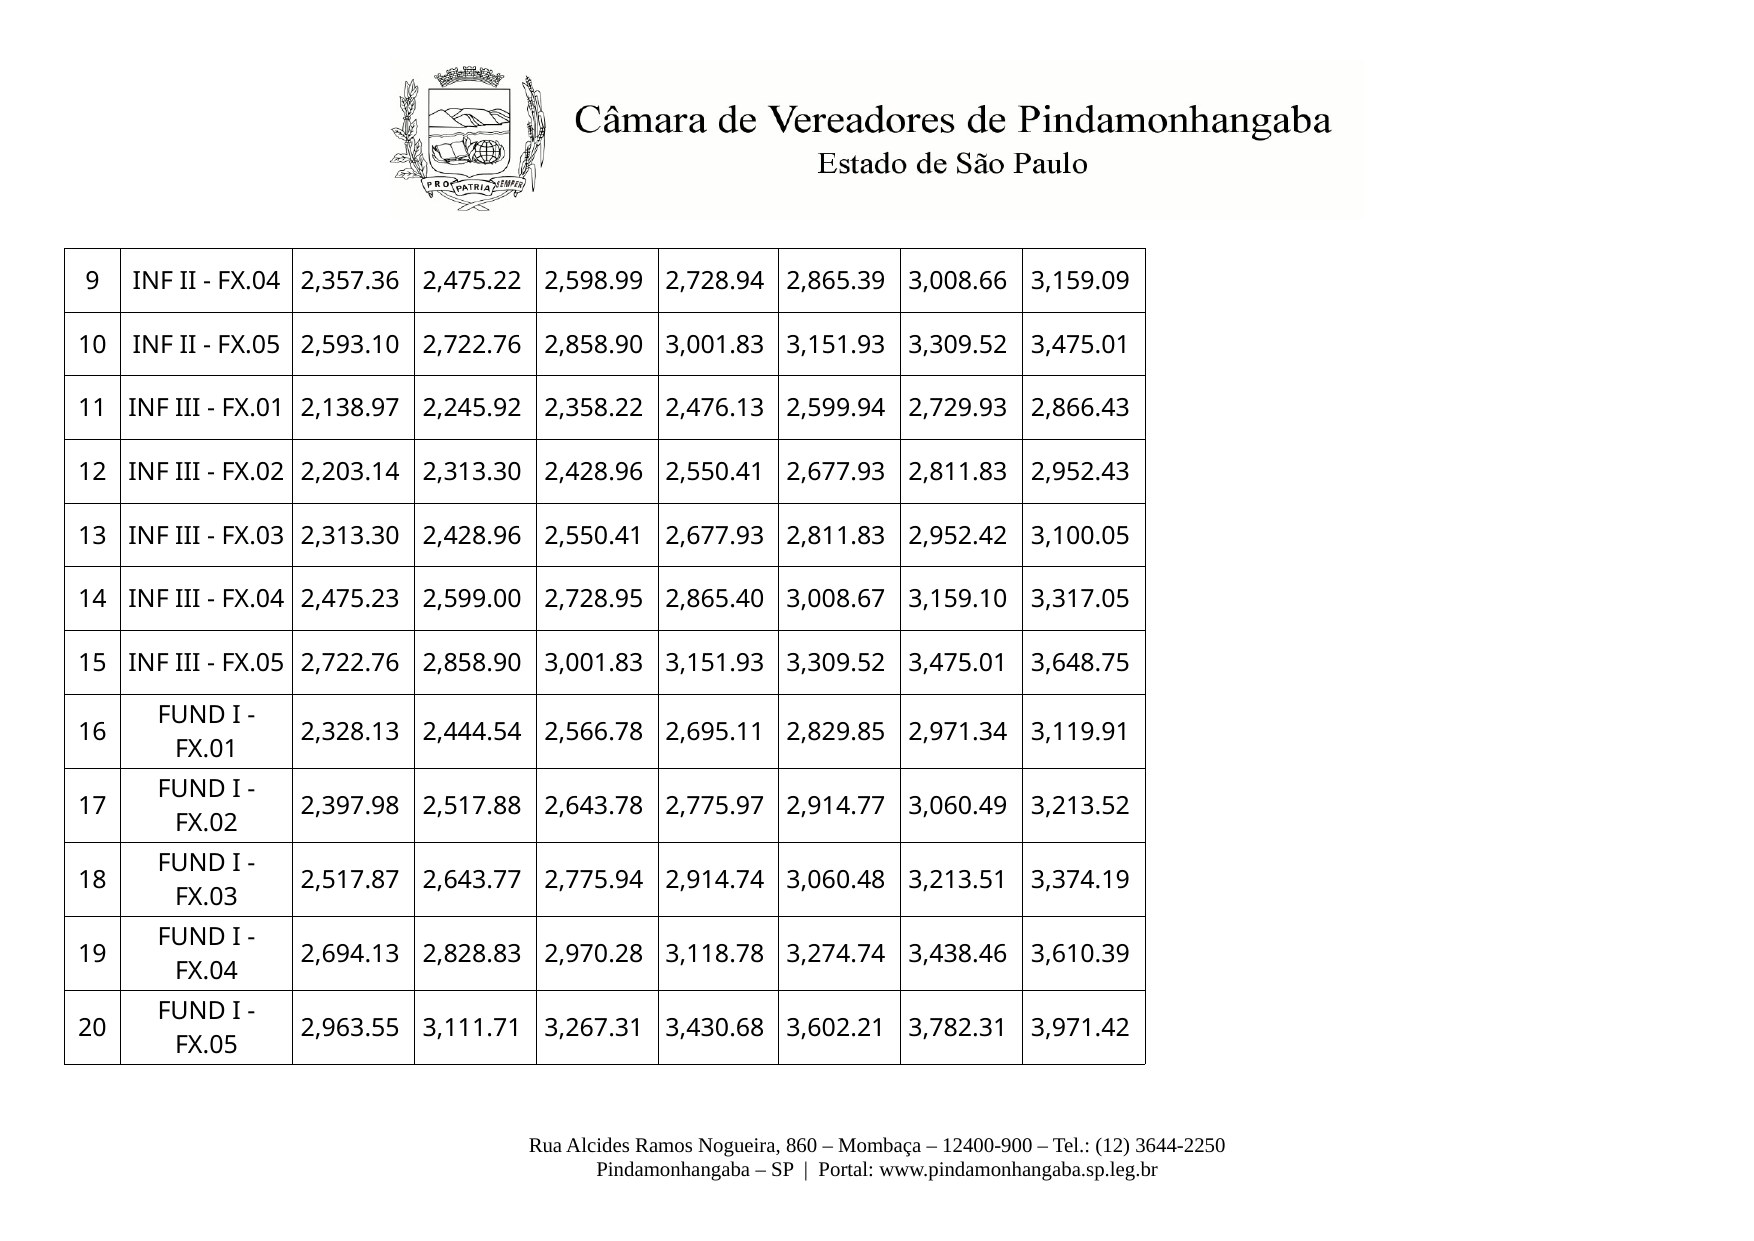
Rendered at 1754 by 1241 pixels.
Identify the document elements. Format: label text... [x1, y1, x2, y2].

table_cell 3.060,48 [779, 843, 900, 916]
table_cell INF II - FX.04 [121, 249, 292, 312]
table_cell 2.722,76 [293, 631, 414, 693]
table_cell FUND I - FX.01 [121, 695, 292, 768]
table_cell 3.213,51 [901, 843, 1022, 916]
table_cell 2.677,93 [659, 504, 778, 566]
table_cell INF III - FX.03 [121, 504, 292, 566]
table_cell 3.309,52 [779, 631, 900, 693]
table_cell FUND I - FX.02 [121, 769, 292, 842]
table_cell 3.267,31 [537, 991, 658, 1064]
table_cell 2.358,22 [537, 376, 658, 439]
table_cell 2.428,96 [415, 504, 536, 566]
table_cell 2.775,97 [659, 769, 778, 842]
table_cell 2.811,83 [779, 504, 900, 566]
table_cell 2.599,00 [415, 567, 536, 630]
table_cell 2.722,76 [415, 313, 536, 375]
table_cell 2.729,93 [901, 376, 1022, 439]
table_cell 2.476,13 [659, 376, 778, 439]
table_cell 14 [65, 567, 120, 630]
table_cell 10 [65, 313, 120, 375]
table_cell 2.357,36 [293, 249, 414, 312]
table_cell 3.475,01 [1023, 313, 1145, 375]
table_cell FUND I - FX.05 [121, 991, 292, 1064]
table_cell 3.060,49 [901, 769, 1022, 842]
table_cell 9 [65, 249, 120, 312]
table_cell 3.159,10 [901, 567, 1022, 630]
table_cell 2.970,28 [537, 917, 658, 990]
table_cell 2.963,55 [293, 991, 414, 1064]
table_cell 2.517,87 [293, 843, 414, 916]
table_cell 3.430,68 [659, 991, 778, 1064]
table_cell 3.648,75 [1023, 631, 1145, 693]
table_cell 11 [65, 376, 120, 439]
table_cell INF III - FX.05 [121, 631, 292, 693]
table_cell 2.313,30 [415, 440, 536, 503]
table_cell 16 [65, 695, 120, 768]
table_cell 2.695,11 [659, 695, 778, 768]
table_cell 2.728,94 [659, 249, 778, 312]
table_cell 3.438,46 [901, 917, 1022, 990]
table_cell 2.593,10 [293, 313, 414, 375]
table_cell 2.952,43 [1023, 440, 1145, 503]
table_cell INF III - FX.01 [121, 376, 292, 439]
table_cell INF III - FX.04 [121, 567, 292, 630]
table_cell 3.317,05 [1023, 567, 1145, 630]
table_cell 2.828,83 [415, 917, 536, 990]
table_cell 20 [65, 991, 120, 1064]
table_cell 2.397,98 [293, 769, 414, 842]
table_cell 3.602,21 [779, 991, 900, 1064]
table_cell 3.274,74 [779, 917, 900, 990]
table_cell 3.111,71 [415, 991, 536, 1064]
table_cell 3.309,52 [901, 313, 1022, 375]
table_cell 2.865,39 [779, 249, 900, 312]
table_cell FUND I - FX.04 [121, 917, 292, 990]
table_cell 2.599,94 [779, 376, 900, 439]
table_cell 2.328,13 [293, 695, 414, 768]
table_cell 2.811,83 [901, 440, 1022, 503]
table_cell 2.203,14 [293, 440, 414, 503]
table_cell 2.914,74 [659, 843, 778, 916]
table_cell 2.858,90 [415, 631, 536, 693]
table_cell 2.138,97 [293, 376, 414, 439]
table_cell 3.971,42 [1023, 991, 1145, 1064]
table_cell 2.643,78 [537, 769, 658, 842]
table_cell INF III - FX.02 [121, 440, 292, 503]
table_cell 18 [65, 843, 120, 916]
table_cell 2.517,88 [415, 769, 536, 842]
table_cell 3.001,83 [659, 313, 778, 375]
table_cell 2.728,95 [537, 567, 658, 630]
picture [389, 59, 1365, 219]
table_cell 3.782,31 [901, 991, 1022, 1064]
table_cell 17 [65, 769, 120, 842]
table_cell 2.475,22 [415, 249, 536, 312]
table_cell 3.213,52 [1023, 769, 1145, 842]
table_cell 2.550,41 [659, 440, 778, 503]
table_cell 12 [65, 440, 120, 503]
table_cell 3.100,05 [1023, 504, 1145, 566]
table_cell 3.151,93 [659, 631, 778, 693]
table_cell 2.677,93 [779, 440, 900, 503]
table_cell 2.971,34 [901, 695, 1022, 768]
table_cell 2.865,40 [659, 567, 778, 630]
table_cell 2.694,13 [293, 917, 414, 990]
table_cell 2.858,90 [537, 313, 658, 375]
table_cell 3.001,83 [537, 631, 658, 693]
table_cell 3.119,91 [1023, 695, 1145, 768]
table_cell 3.008,67 [779, 567, 900, 630]
table_cell 2.550,41 [537, 504, 658, 566]
table_cell 2.566,78 [537, 695, 658, 768]
table_cell 2.829,85 [779, 695, 900, 768]
table_cell 3.475,01 [901, 631, 1022, 693]
table_cell 2.914,77 [779, 769, 900, 842]
table_cell 19 [65, 917, 120, 990]
table_cell 2.428,96 [537, 440, 658, 503]
table_cell 3.374,19 [1023, 843, 1145, 916]
table_cell 3.008,66 [901, 249, 1022, 312]
table_cell 3.151,93 [779, 313, 900, 375]
table_cell 2.245,92 [415, 376, 536, 439]
table_cell 3.159,09 [1023, 249, 1145, 312]
table_cell 2.643,77 [415, 843, 536, 916]
table_cell 13 [65, 504, 120, 566]
table_cell 2.313,30 [293, 504, 414, 566]
table_cell 2.952,42 [901, 504, 1022, 566]
table_cell 3.610,39 [1023, 917, 1145, 990]
table_cell 2.866,43 [1023, 376, 1145, 439]
table_cell INF II - FX.05 [121, 313, 292, 375]
table_cell 2.598,99 [537, 249, 658, 312]
table_cell 3.118,78 [659, 917, 778, 990]
table_cell 2.475,23 [293, 567, 414, 630]
table_cell 2.444,54 [415, 695, 536, 768]
table_cell 15 [65, 631, 120, 693]
table_cell 2.775,94 [537, 843, 658, 916]
table_cell FUND I - FX.03 [121, 843, 292, 916]
